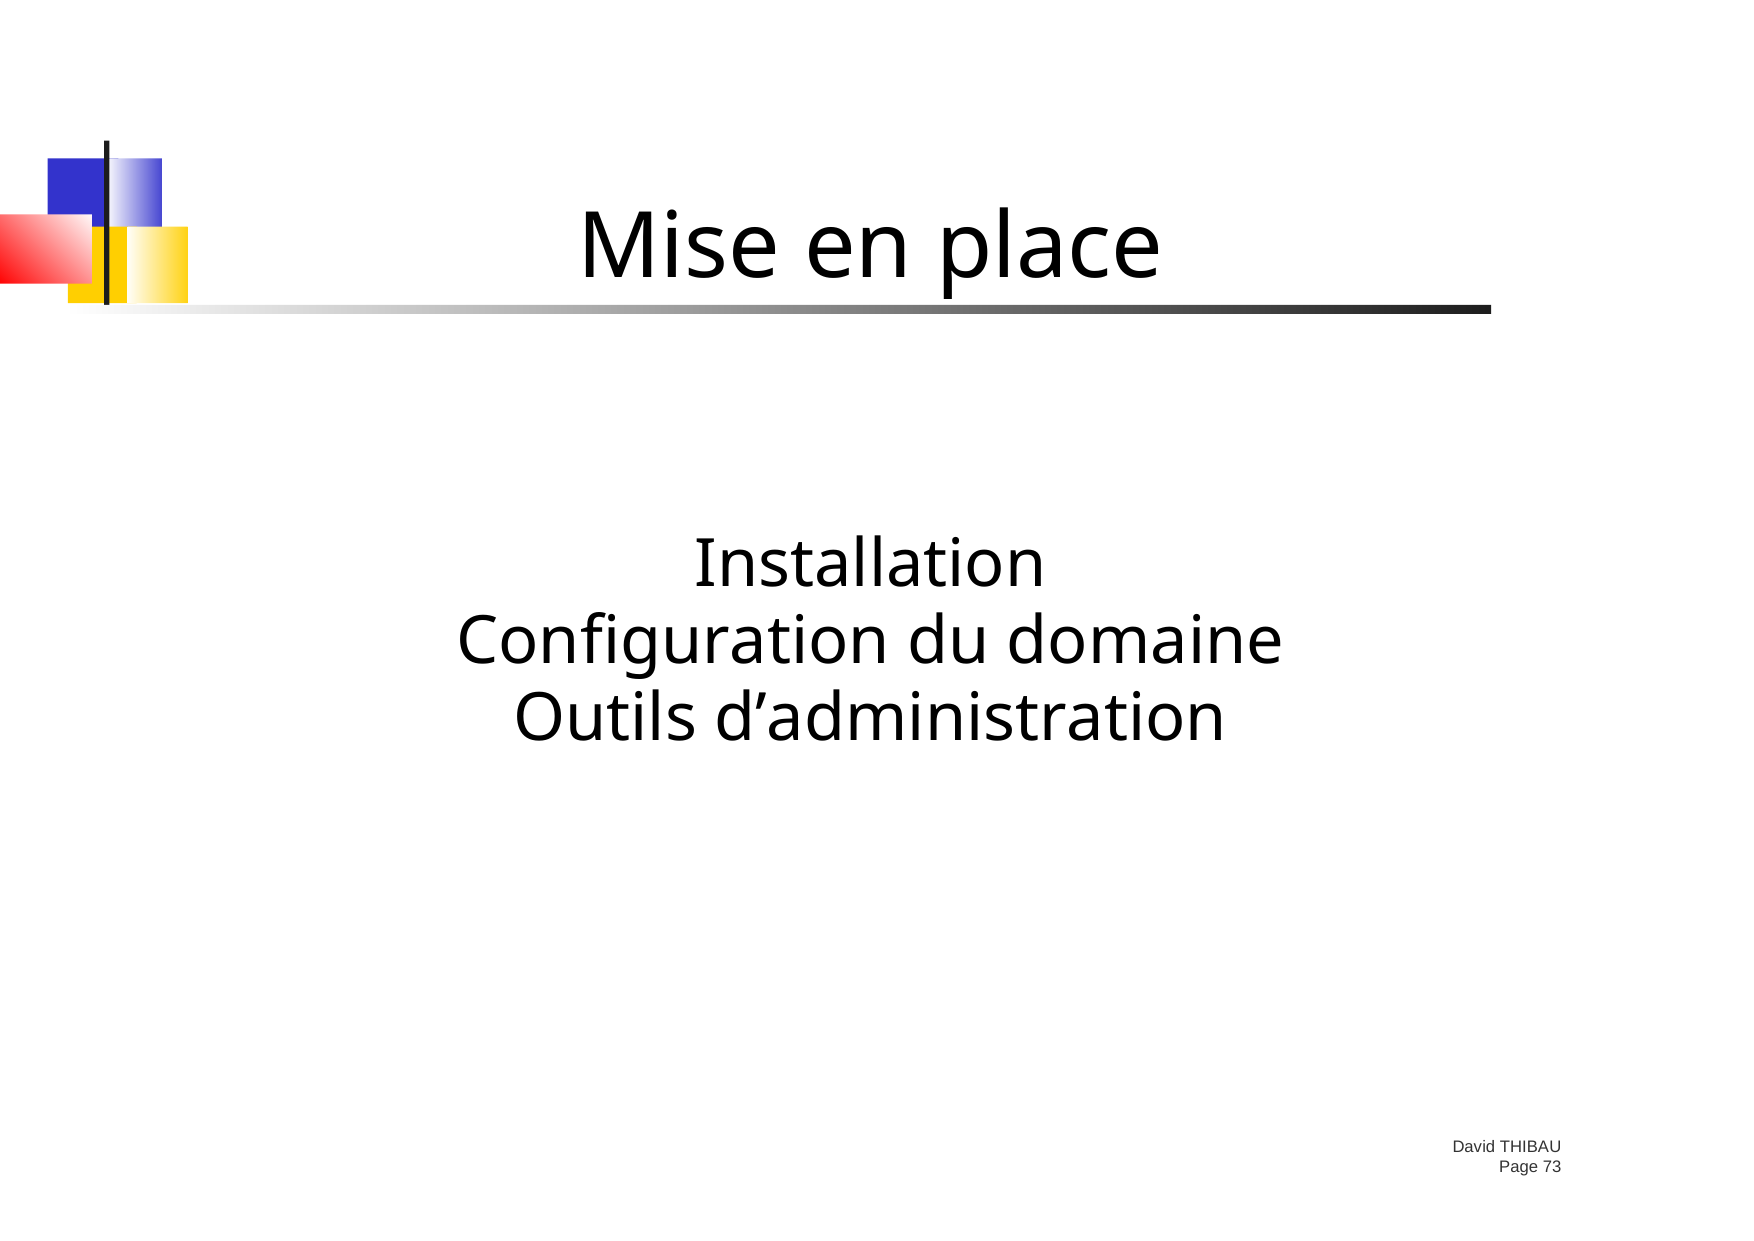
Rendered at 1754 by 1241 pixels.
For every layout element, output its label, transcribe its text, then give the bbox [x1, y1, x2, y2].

subtitle Installation Configuration du domaine Outils d’administration [179, 378, 1563, 1057]
title Mise en place [179, 139, 1563, 352]
